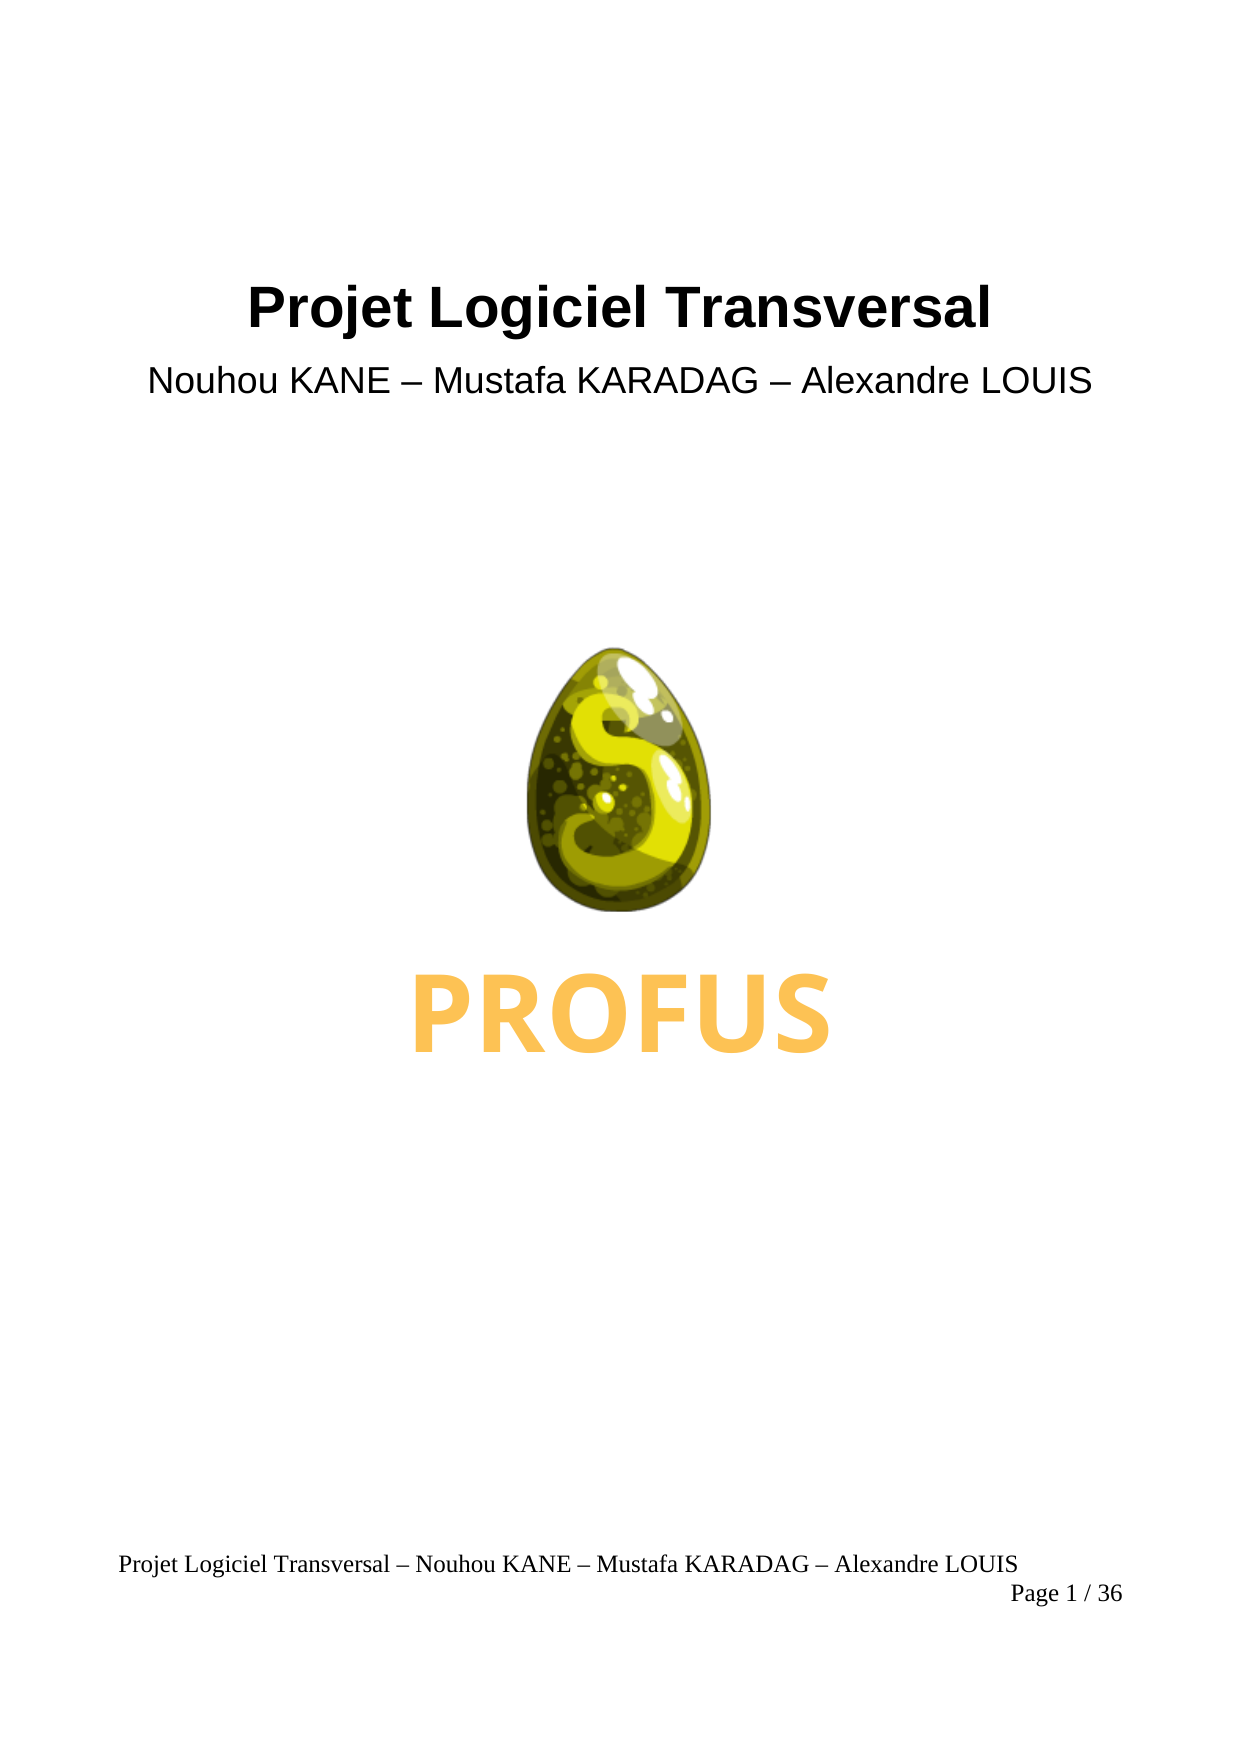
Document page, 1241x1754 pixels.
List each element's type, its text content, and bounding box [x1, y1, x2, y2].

text Projet Logiciel Transversal [118, 272, 1122, 339]
text PROFUS [118, 937, 1122, 1084]
text Nouhou KANE – Mustafa KARADAG – Alexandre LOUIS [118, 358, 1122, 401]
